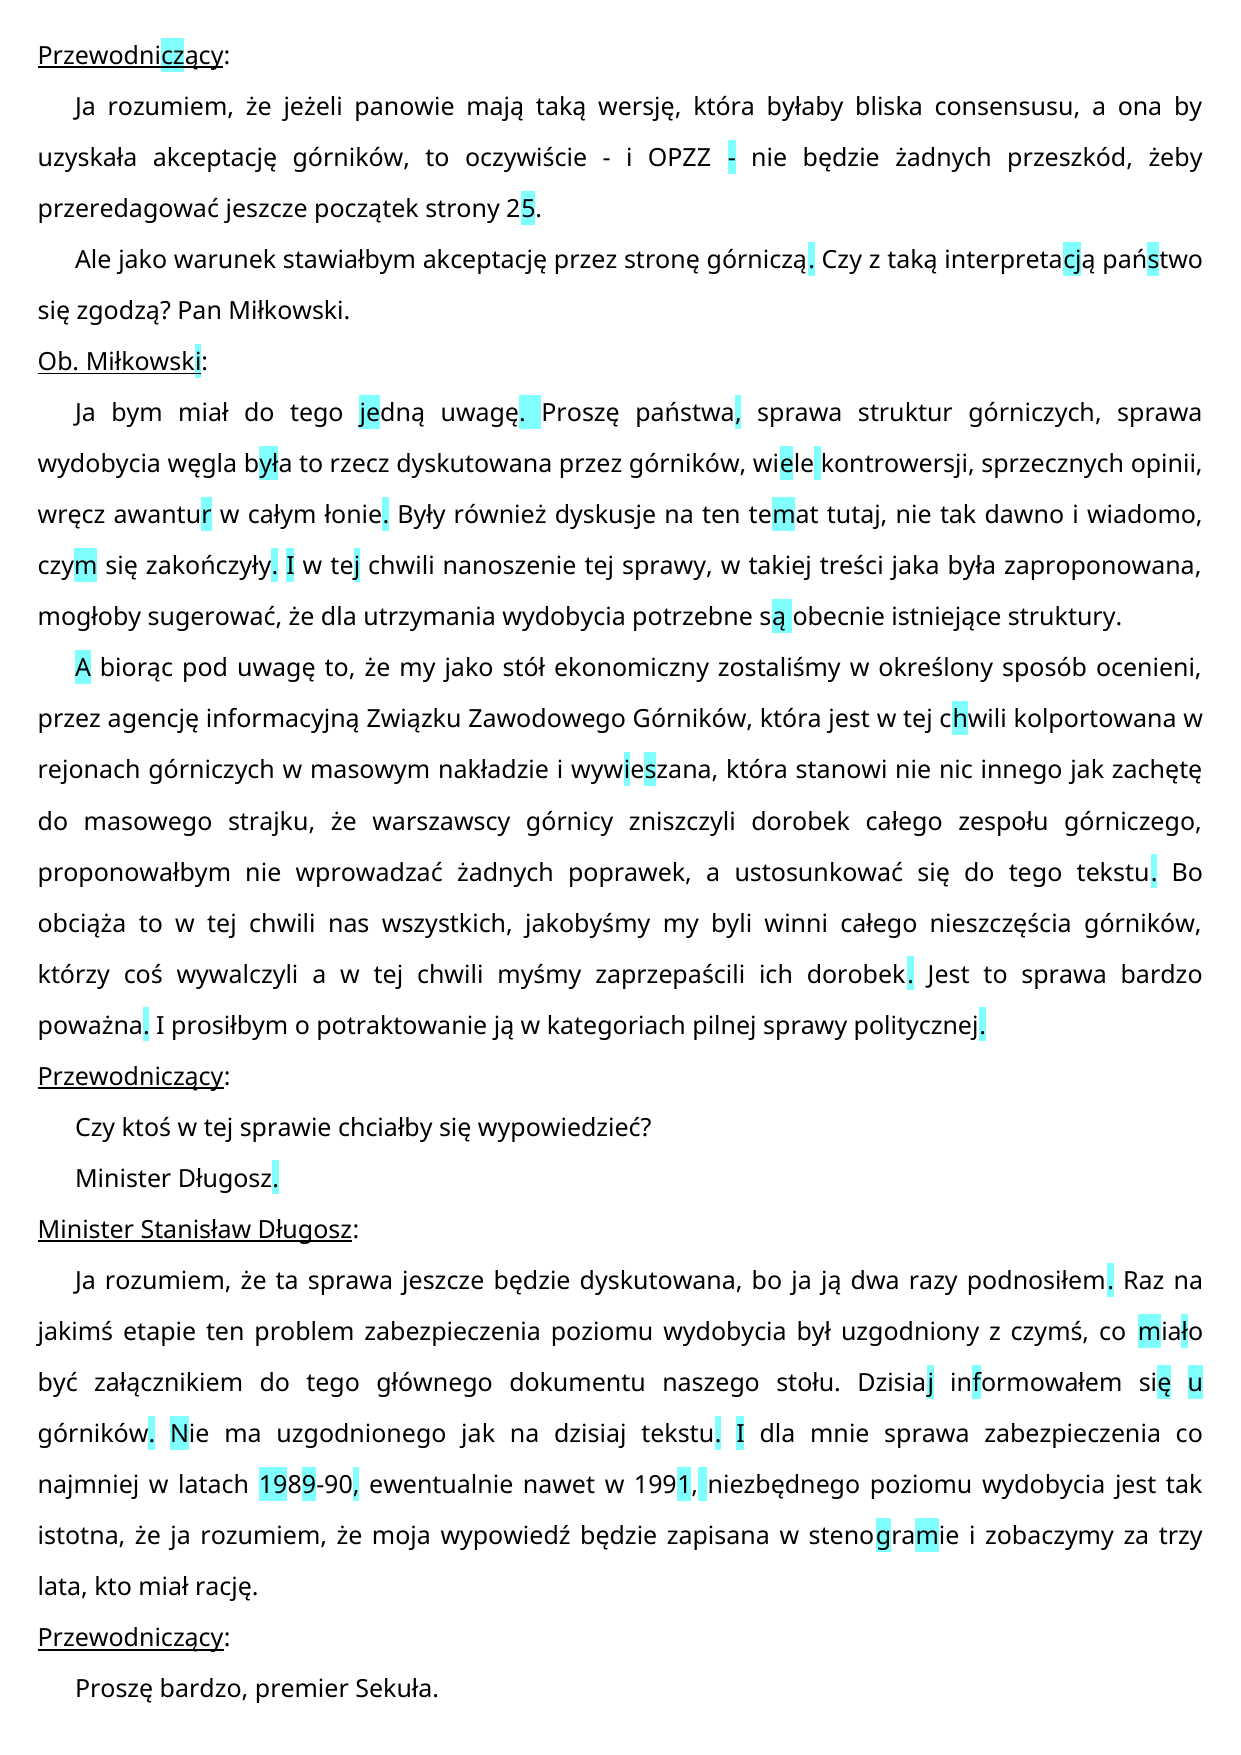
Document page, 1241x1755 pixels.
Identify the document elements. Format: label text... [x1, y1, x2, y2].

text Ja rozumiem, że ta sprawa jeszcze będzie dyskutowana, bo ja ją dwa razy podnosiłem. Raz na jakimś etapie ten problem zabezpieczenia poziomu wydobycia był uzgodniony z czymś, co miało być załącznikiem do tego głównego dokumentu naszego stołu. Dzisiaj informowałem się u górników. Nie ma uzgodnionego jak na dzisiaj tekstu. I dla mnie sprawa zabezpieczenia co najmniej w latach 1989-90, ewentualnie nawet w 1991, niezbędnego poziomu wydobycia jest tak istotna, że ja rozumiem, że moja wypowiedź będzie zapisana w stenogramie i zobaczymy za trzy lata, kto miał rację. [37, 1262, 1203, 1603]
text Proszę bardzo, premier Sekuła. [37, 1671, 1203, 1705]
text Ob. Miłkowski: [37, 344, 1203, 378]
text Minister Długosz. [37, 1160, 1203, 1194]
text Czy ktoś w tej sprawie chciałby się wypowiedzieć? [37, 1109, 1203, 1143]
text Ja rozumiem, że jeżeli panowie mają taką wersję, która byłaby bliska consensusu, a ona by uzyskała akceptację górników, to oczywiście - i OPZZ - nie będzie żadnych przeszkód, żeby przeredagować jeszcze początek strony 25. [37, 88, 1203, 225]
text Ja bym miał do tego jedną uwagę. Proszę państwa, sprawa struktur górniczych, sprawa wydobycia węgla była to rzecz dyskutowana przez górników, wiele kontrowersji, sprzecznych opinii, wręcz awantur w całym łonie. Były również dyskusje na ten temat tutaj, nie tak dawno i wiadomo, czym się zakończyły. I w tej chwili nanoszenie tej sprawy, w takiej treści jaka była zaproponowana, mogłoby sugerować, że dla utrzymania wydobycia potrzebne są obecnie istniejące struktury. [37, 395, 1203, 633]
text Przewodniczący: [37, 37, 1203, 72]
text A biorąc pod uwagę to, że my jako stół ekonomiczny zostaliśmy w określony sposób ocenieni, przez agencję informacyjną Związku Zawodowego Górników, która jest w tej chwili kolportowana w rejonach górniczych w masowym nakładzie i wywieszana, która stanowi nie nic innego jak zachętę do masowego strajku, że warszawscy górnicy zniszczyli dorobek całego zespołu górniczego, proponowałbym nie wprowadzać żadnych poprawek, a ustosunkować się do tego tekstu. Bo obciąża to w tej chwili nas wszystkich, jakobyśmy my byli winni całego nieszczęścia górników, którzy coś wywalczyli a w tej chwili myśmy zaprzepaścili ich dorobek. Jest to sprawa bardzo poważna. I prosiłbym o potraktowanie ją w kategoriach pilnej sprawy politycznej. [37, 650, 1203, 1041]
text Ale jako warunek stawiałbym akceptację przez stronę górniczą. Czy z taką interpretacją państwo się zgodzą? Pan Miłkowski. [37, 242, 1203, 327]
text Przewodniczący: [37, 1620, 1203, 1654]
text Przewodniczący: [37, 1058, 1203, 1092]
text Minister Stanisław Długosz: [37, 1211, 1203, 1246]
